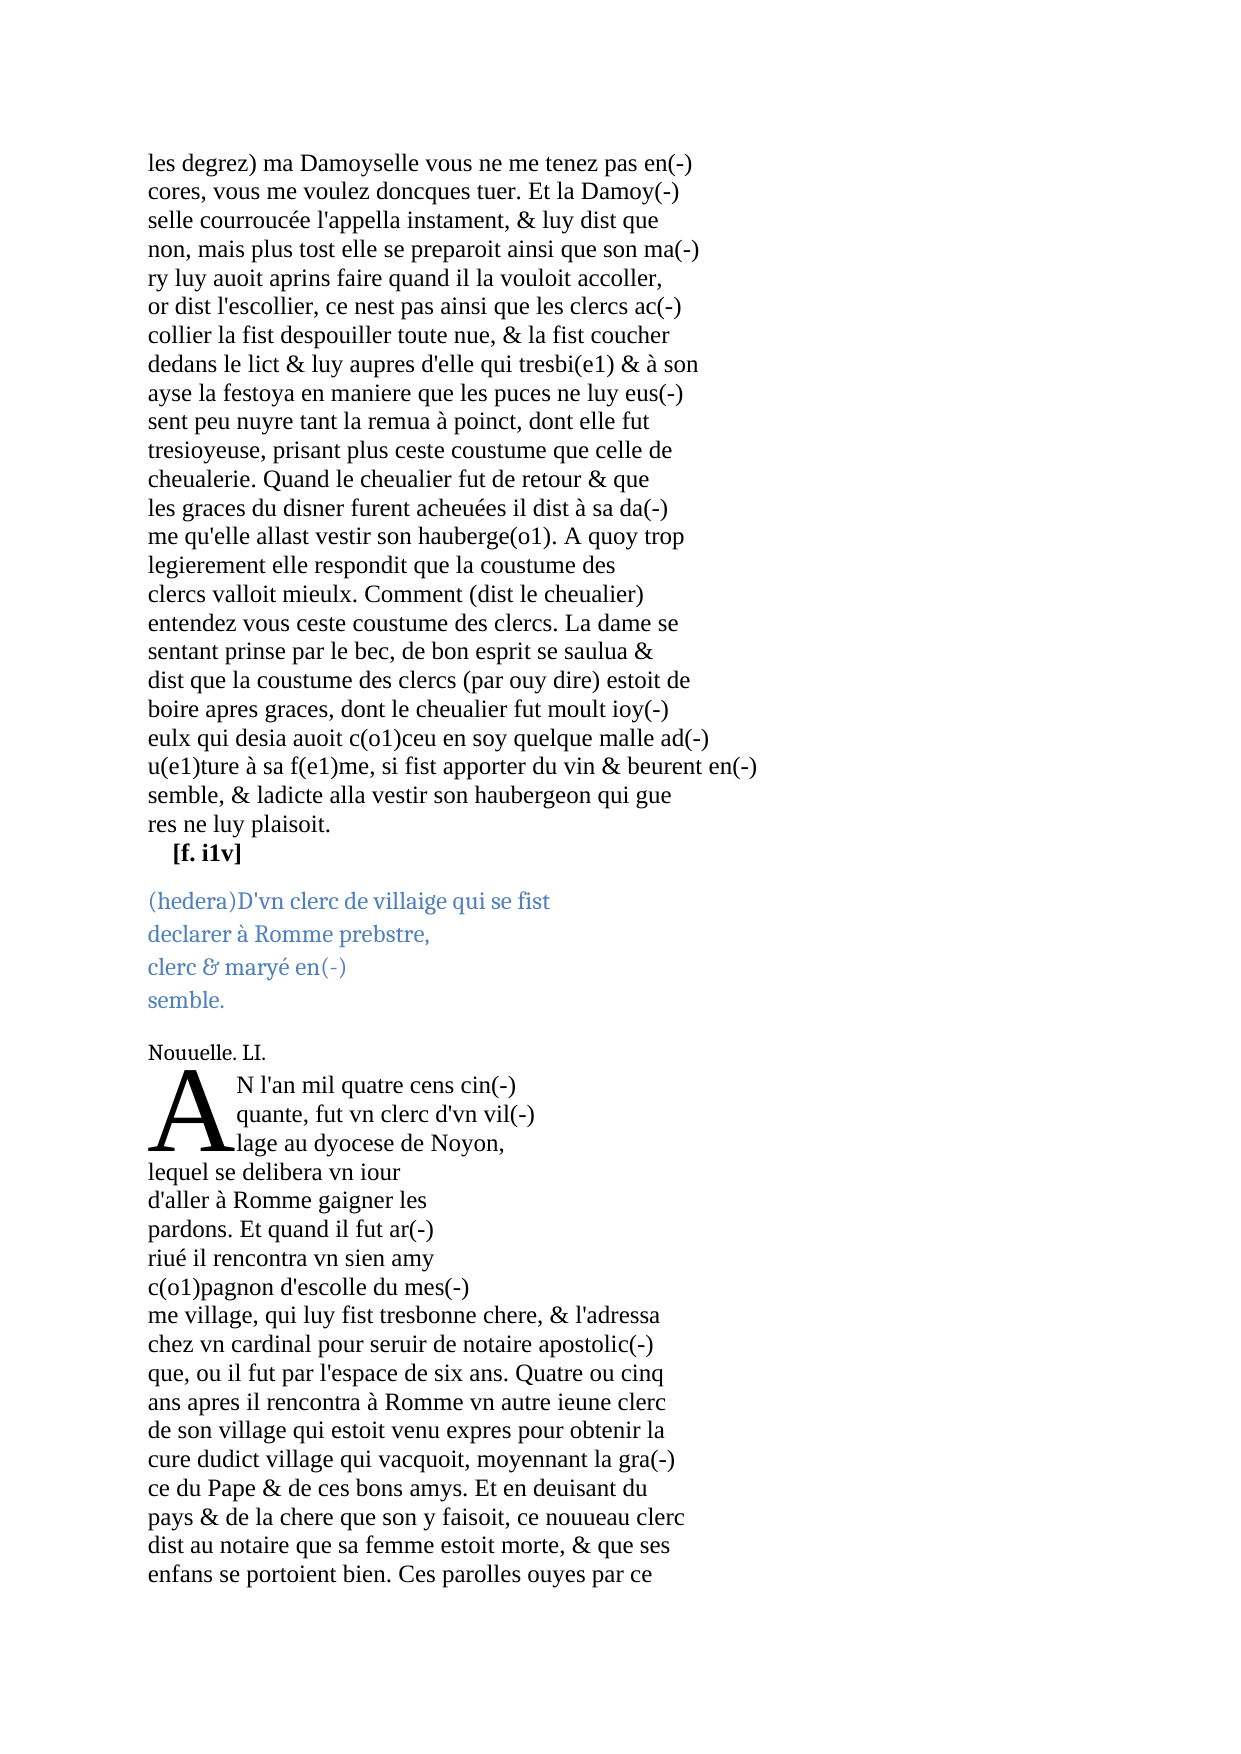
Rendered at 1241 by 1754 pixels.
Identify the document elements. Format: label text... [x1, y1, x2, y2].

text les degrez) ma Damoyselle vous ne me tenez pas en(-) cores, vous me voulez doncques tuer. Et la Damoy(-) selle courroucée l'appella instament, & luy dist que non, mais plus tost elle se preparoit ainsi que son ma(-) ry luy auoit aprins faire quand il la vouloit accoller, or dist l'escollier, ce nest pas ainsi que les clercs ac(-) collier la fist despouiller toute nue, & la fist coucher dedans le lict & luy aupres d'elle qui tresbi(e1) & à son ayse la festoya en maniere que les puces ne luy eus(-) sent peu nuyre tant la remua à poinct, dont elle fut tresioyeuse, prisant plus ceste coustume que celle de cheualerie. Quand le cheualier fut de retour & que les graces du disner furent acheuées il dist à sa da(-) me qu'elle allast vestir son hauberge(o1). A quoy trop legierement elle respondit que la coustume des clercs valloit mieulx. Comment (dist le cheualier) entendez vous ceste coustume des clercs. La dame se sentant prinse par le bec, de bon esprit se saulua & dist que la coustume des clercs (par ouy dire) estoit de boire apres graces, dont le cheualier fut moult ioy(-) eulx qui desia auoit c(o1)ceu en soy quelque malle ad(-) u(e1)ture à sa f(e1)me, si fist apporter du vin & beurent en(-) semble, & ladicte alla vestir son haubergeon qui gue res ne luy plaisoit. [148, 148, 1093, 838]
text [f. i1v] [148, 838, 1093, 866]
text AN l'an mil quatre cens cin(-) quante, fut vn clerc d'vn vil(-) lage au dyocese de Noyon, lequel se delibera vn iour d'aller à Romme gaigner les pardons. Et quand il fut ar(-) riué il rencontra vn sien amy c(o1)pagnon d'escolle du mes(-) me village, qui luy fist tresbonne chere, & l'adressa chez vn cardinal pour seruir de notaire apostolic(-) que, ou il fut par l'espace de six ans. Quatre ou cinq ans apres il rencontra à Romme vn autre ieune clerc de son village qui estoit venu expres pour obtenir la cure dudict village qui vacquoit, moyennant la gra(-) ce du Pape & de ces bons amys. Et en deuisant du pays & de la chere que son y faisoit, ce nouueau clerc dist au notaire que sa femme estoit morte, & que ses enfans se portoient bien. Ces parolles ouyes par ce [148, 1070, 1093, 1588]
subtitle Nouuelle. LI. [148, 1040, 1093, 1066]
subtitle (hedera)D'vn clerc de villaige qui se fist declarer à Romme prebstre, clerc & maryé en(-) semble. [148, 887, 1093, 1015]
